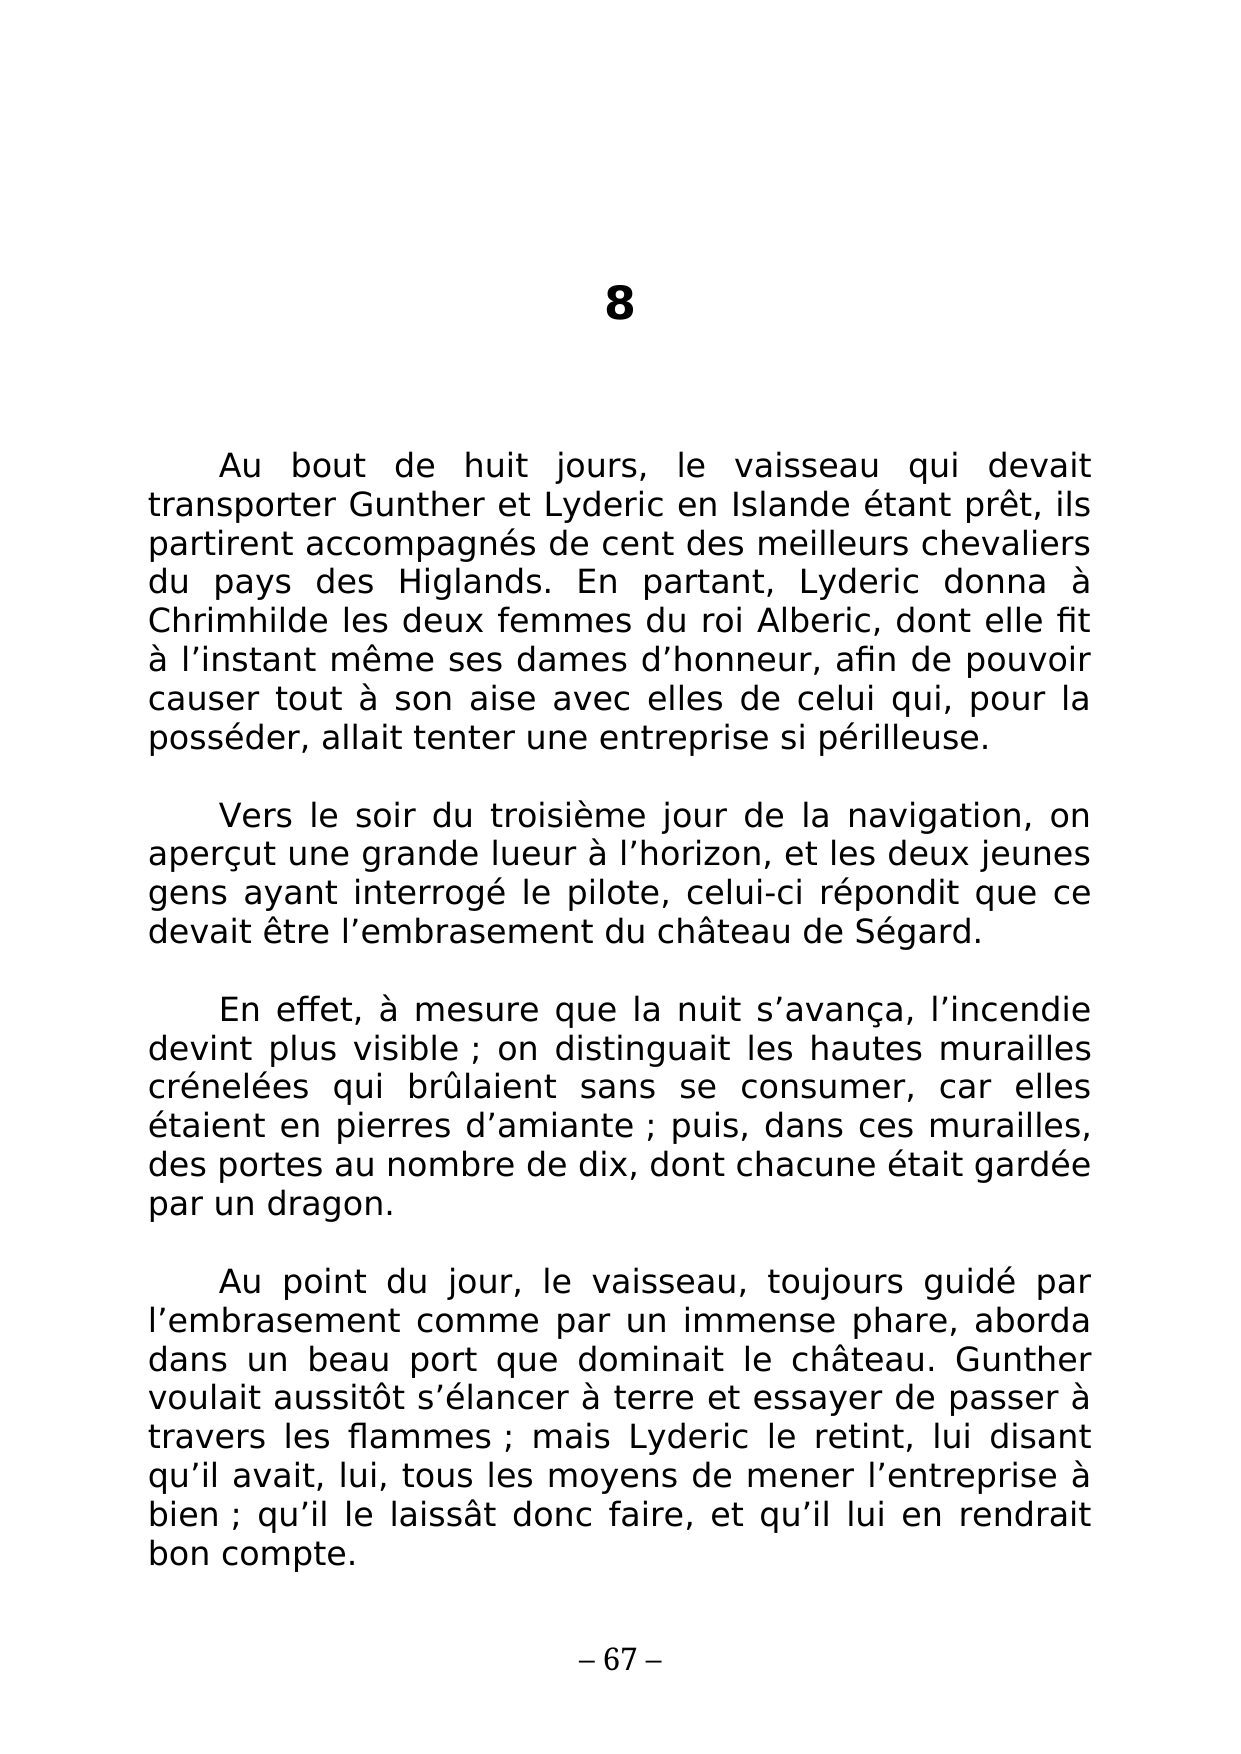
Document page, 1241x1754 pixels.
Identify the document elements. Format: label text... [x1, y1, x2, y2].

subtitle 8 [148, 277, 1092, 384]
text Au bout de huit jours, le vaisseau qui devait transporter Gunther et Lyderic en Islande étant prêt, ils partirent accompagnés de cent des meilleurs chevaliers du pays des Higlands. En partant, Lyderic donna à Chrimhilde les deux femmes du roi Alberic, dont elle fit à l’instant même ses dames d’honneur, afin de pouvoir causer tout à son aise avec elles de celui qui, pour la posséder, allait tenter une entreprise si périlleuse. [148, 446, 1092, 757]
text Vers le soir du troisième jour de la navigation, on aperçut une grande lueur à l’horizon, et les deux jeunes gens ayant interrogé le pilote, celui-ci répondit que ce devait être l’embrasement du château de Ségard. [148, 796, 1092, 951]
text Au point du jour, le vaisseau, toujours guidé par l’embrasement comme par un immense phare, aborda dans un beau port que dominait le château. Gunther voulait aussitôt s’élancer à terre et essayer de passer à travers les flammes ; mais Lyderic le retint, lui disant qu’il avait, lui, tous les moyens de mener l’entreprise à bien ; qu’il le laissât donc faire, et qu’il lui en rendrait bon compte. [148, 1262, 1092, 1573]
text En effet, à mesure que la nuit s’avança, l’incendie devint plus visible ; on distinguait les hautes murailles crénelées qui brûlaient sans se consumer, car elles étaient en pierres d’amiante ; puis, dans ces murailles, des portes au nombre de dix, dont chacune était gardée par un dragon. [148, 990, 1092, 1223]
